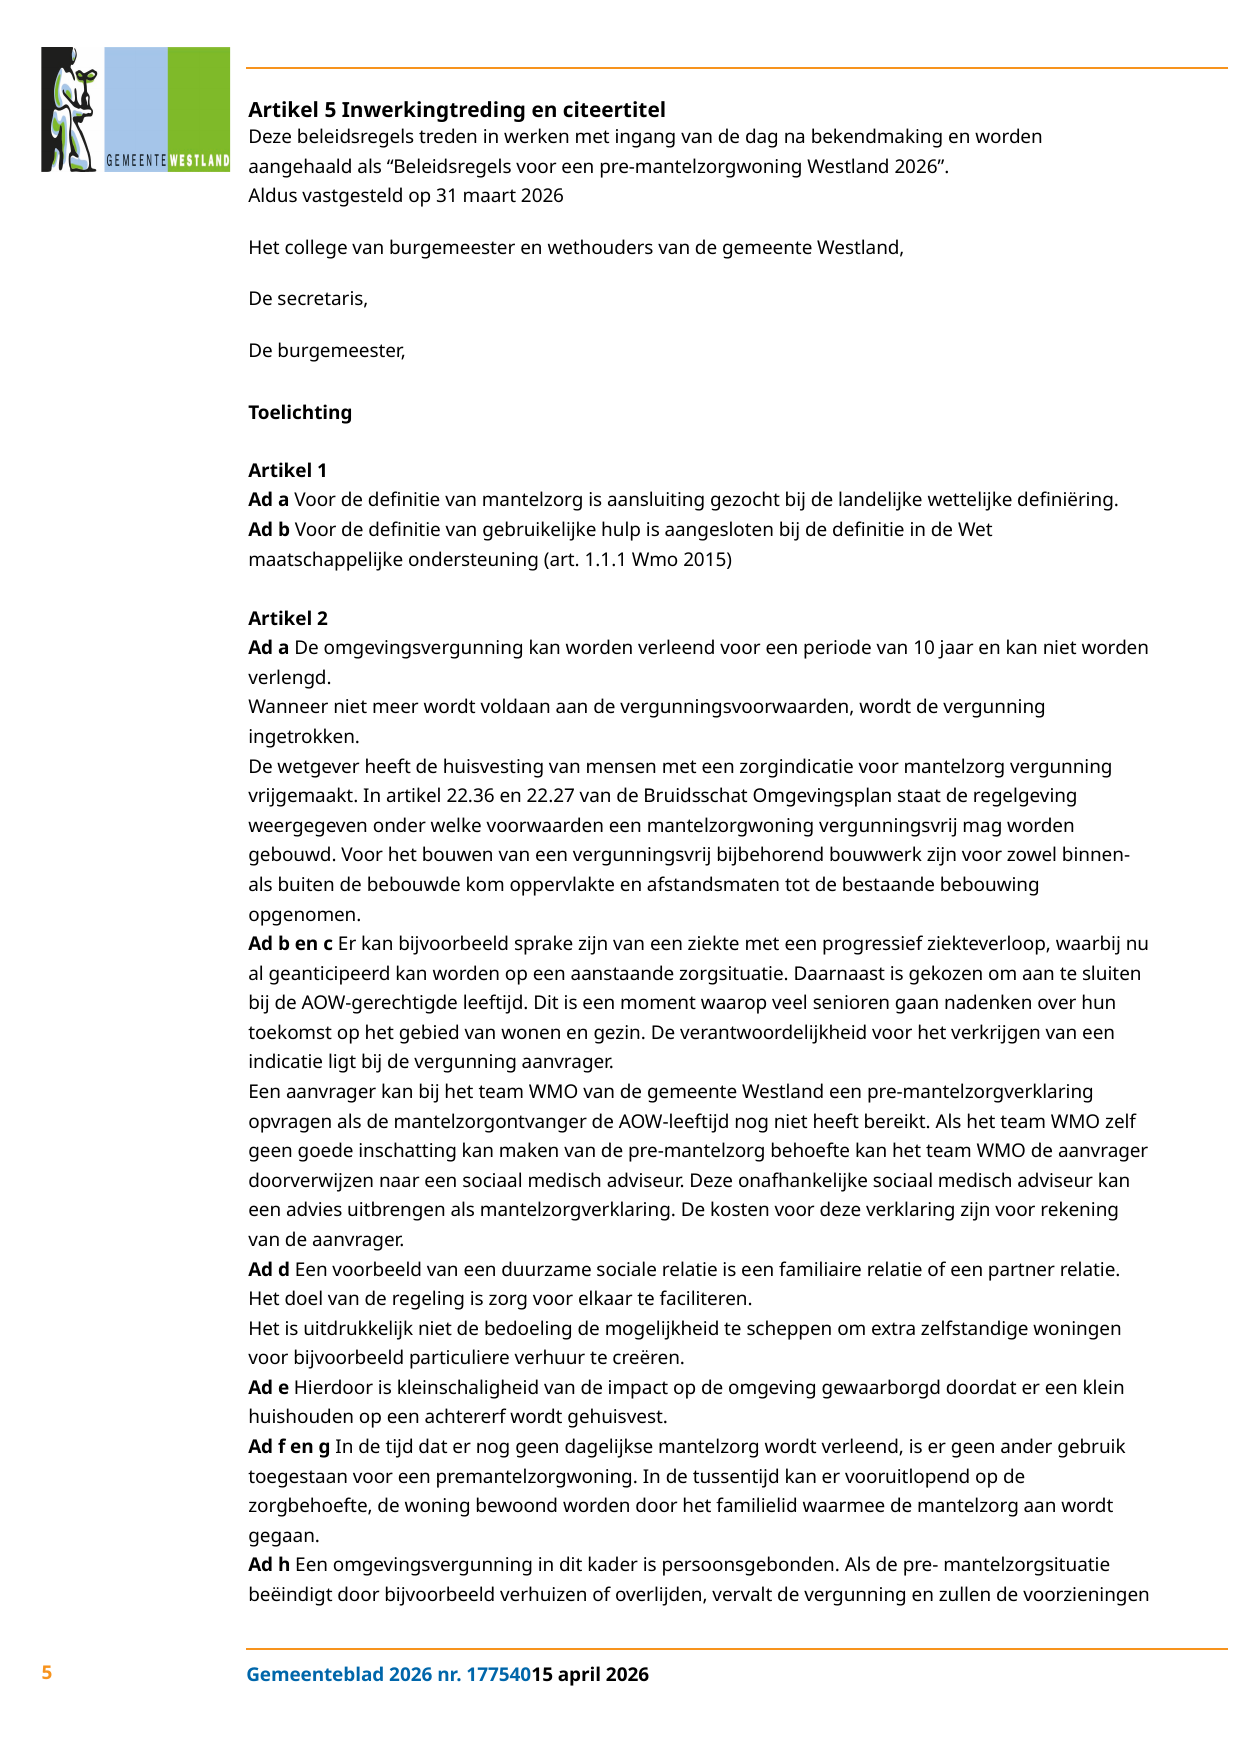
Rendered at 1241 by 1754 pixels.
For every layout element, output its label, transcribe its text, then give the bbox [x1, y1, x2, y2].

text Ad b en c Er kan bijvoorbeeld sprake zijn van een ziekte met een progressief ziekteverloop, waarbij nu al geanticipeerd kan worden op een aanstaande zorgsituatie. Daarnaast is gekozen om aan te sluiten bij de AOW-gerechtigde leeftijd. Dit is een moment waarop veel senioren gaan nadenken over hun toekomst op het gebied van wonen en gezin. De verantwoordelijkheid voor het verkrijgen van een indicatie ligt bij de vergunning aanvrager. [248, 930, 1152, 1074]
text Toelichting [248, 388, 1152, 428]
text Ad h Een omgevingsvergunning in dit kader is persoonsgebonden. Als de pre- mantelzorgsituatie beëindigt door bijvoorbeeld verhuizen of overlijden, vervalt de vergunning en zullen de voorzieningen [248, 1552, 1152, 1607]
text Ad a Voor de definitie van mantelzorg is aansluiting gezocht bij de landelijke wettelijke definiëring. [248, 487, 1152, 512]
text Een aanvrager kan bij het team WMO van de gemeente Westland een pre-mantelzorgverklaring opvragen als de mantelzorgontvanger de AOW-leeftijd nog niet heeft bereikt. Als het team WMO zelf geen goede inschatting kan maken van de pre-mantelzorg behoefte kan het team WMO de aanvrager doorverwijzen naar een sociaal medisch adviseur. Deze onafhankelijke sociaal medisch adviseur kan een advies uitbrengen als mantelzorgverklaring. De kosten voor deze verklaring zijn voor rekening van de aanvrager. [248, 1078, 1152, 1252]
text Ad b Voor de definitie van gebruikelijke hulp is aangesloten bij de definitie in de Wet maatschappelijke ondersteuning (art. 1.1.1 Wmo 2015) [248, 516, 1152, 572]
text Het is uitdrukkelijk niet de bedoeling de mogelijkheid te scheppen om extra zelfstandige woningen voor bijvoorbeeld particuliere verhuur te creëren. [248, 1315, 1152, 1370]
text Ad d Een voorbeeld van een duurzame sociale relatie is een familiaire relatie of een partner relatie. Het doel van de regeling is zorg voor elkaar te faciliteren. [248, 1256, 1152, 1311]
text Ad e Hierdoor is kleinschaligheid van de impact op de omgeving gewaarborgd doordat er een klein huishouden op een achtererf wordt gehuisvest. [248, 1374, 1152, 1429]
text Aldus vastgesteld op 31 maart 2026 [248, 182, 1152, 208]
text De secretaris, [248, 285, 1152, 311]
text Wanneer niet meer wordt voldaan aan de vergunningsvoorwaarden, wordt de vergunning ingetrokken. [248, 694, 1152, 749]
text Deze beleidsregels treden in werken met ingang van de dag na bekendmaking en worden aangehaald als “Beleidsregels voor een pre-mantelzorgwoning Westland 2026”. [248, 123, 1152, 178]
text Ad a De omgevingsvergunning kan worden verleend voor een periode van 10 jaar en kan niet worden verlengd. [248, 634, 1152, 690]
text De wetgever heeft de huisvesting van mensen met een zorgindicatie voor mantelzorg vergunning vrijgemaakt. In artikel 22.36 en 22.27 van de Bruidsschat Omgevingsplan staat de regelgeving weergegeven onder welke voorwaarden een mantelzorgwoning vergunningsvrij mag worden gebouwd. Voor het bouwen van een vergunningsvrij bijbehorend bouwwerk zijn voor zowel binnen- als buiten de bebouwde kom oppervlakte en afstandsmaten tot de bestaande bebouwing opgenomen. [248, 753, 1152, 927]
text Artikel 1 [248, 457, 1152, 483]
text Artikel 2 [248, 605, 1152, 631]
text Ad f en g In de tijd dat er nog geen dagelijkse mantelzorg wordt verleend, is er geen ander gebruik toegestaan voor een premantelzorgwoning. In de tussentijd kan er vooruitlopend op de zorgbehoefte, de woning bewoond worden door het familielid waarmee de mantelzorg aan wordt gegaan. [248, 1433, 1152, 1548]
text De burgemeester, [248, 337, 1152, 362]
text Het college van burgemeester en wethouders van de gemeente Westland, [248, 234, 1152, 259]
text Artikel 5 Inwerkingtreding en citeertitel [248, 95, 1152, 123]
picture [41, 47, 231, 172]
